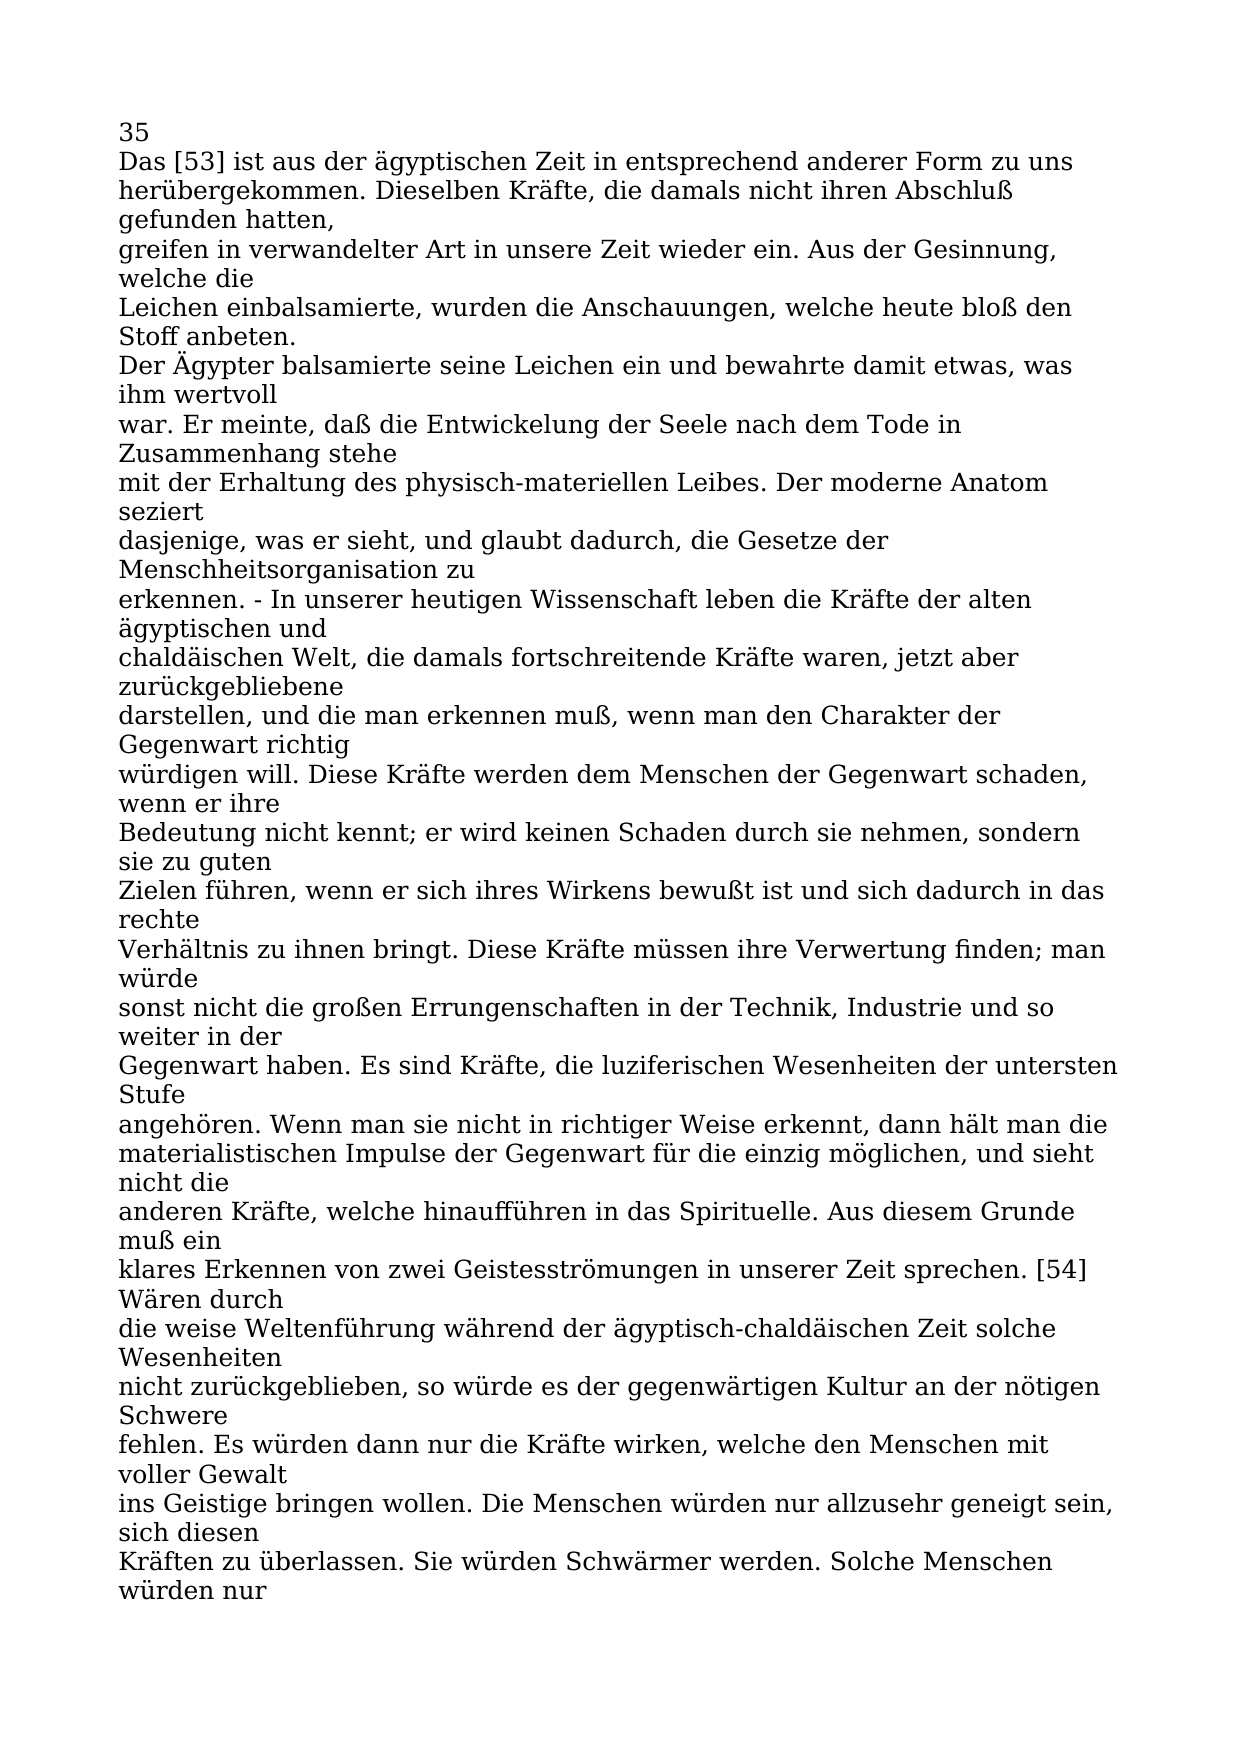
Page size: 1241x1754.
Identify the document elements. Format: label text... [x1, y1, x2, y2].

text materialistischen Impulse der Gegenwart für die einzig möglichen, und sieht nicht die [118, 1139, 1122, 1197]
text Das [53] ist aus der ägyptischen Zeit in entsprechend anderer Form zu uns [118, 147, 1122, 176]
text anderen Kräfte, welche hinaufführen in das Spirituelle. Aus diesem Grunde muß ein [118, 1197, 1122, 1256]
text darstellen, und die man erkennen muß, wenn man den Charakter der Gegenwart richtig [118, 701, 1122, 760]
text Gegenwart haben. Es sind Kräfte, die luziferischen Wesenheiten der untersten Stufe [118, 1051, 1122, 1110]
text Leichen einbalsamierte, wurden die Anschauungen, welche heute bloß den Stoff anbeten. [118, 293, 1122, 351]
text ins Geistige bringen wollen. Die Menschen würden nur allzusehr geneigt sein, sich diesen [118, 1489, 1122, 1547]
text fehlen. Es würden dann nur die Kräfte wirken, welche den Menschen mit voller Gewalt [118, 1431, 1122, 1489]
text nicht zurückgeblieben, so würde es der gegenwärtigen Kultur an der nötigen Schwere [118, 1372, 1122, 1431]
text würdigen will. Diese Kräfte werden dem Menschen der Gegenwart schaden, wenn er ihre [118, 760, 1122, 818]
text Kräften zu überlassen. Sie würden Schwärmer werden. Solche Menschen würden nur [118, 1547, 1122, 1606]
text greifen in verwandelter Art in unsere Zeit wieder ein. Aus der Gesinnung, welche die [118, 235, 1122, 293]
text 35 [118, 118, 1122, 147]
text erkennen. - In unserer heutigen Wissenschaft leben die Kräfte der alten ägyptischen und [118, 585, 1122, 643]
text dasjenige, was er sieht, und glaubt dadurch, die Gesetze der Menschheitsorganisation zu [118, 526, 1122, 585]
text Zielen führen, wenn er sich ihres Wirkens bewußt ist und sich dadurch in das rechte [118, 876, 1122, 935]
text sonst nicht die großen Errungenschaften in der Technik, Industrie und so weiter in der [118, 993, 1122, 1051]
text chaldäischen Welt, die damals fortschreitende Kräfte waren, jetzt aber zurückgebliebene [118, 643, 1122, 701]
text Der Ägypter balsamierte seine Leichen ein und bewahrte damit etwas, was ihm wertvoll [118, 351, 1122, 410]
text Verhältnis zu ihnen bringt. Diese Kräfte müssen ihre Verwertung finden; man würde [118, 935, 1122, 993]
text war. Er meinte, daß die Entwickelung der Seele nach dem Tode in Zusammenhang stehe [118, 410, 1122, 468]
text die weise Weltenführung während der ägyptisch-chaldäischen Zeit solche Wesenheiten [118, 1314, 1122, 1372]
text herübergekommen. Dieselben Kräfte, die damals nicht ihren Abschluß gefunden hatten, [118, 176, 1122, 235]
text angehören. Wenn man sie nicht in richtiger Weise erkennt, dann hält man die [118, 1110, 1122, 1139]
text Bedeutung nicht kennt; er wird keinen Schaden durch sie nehmen, sondern sie zu guten [118, 818, 1122, 876]
text mit der Erhaltung des physisch-materiellen Leibes. Der moderne Anatom seziert [118, 468, 1122, 526]
text klares Erkennen von zwei Geistesströmungen in unserer Zeit sprechen. [54] Wären durch [118, 1256, 1122, 1314]
